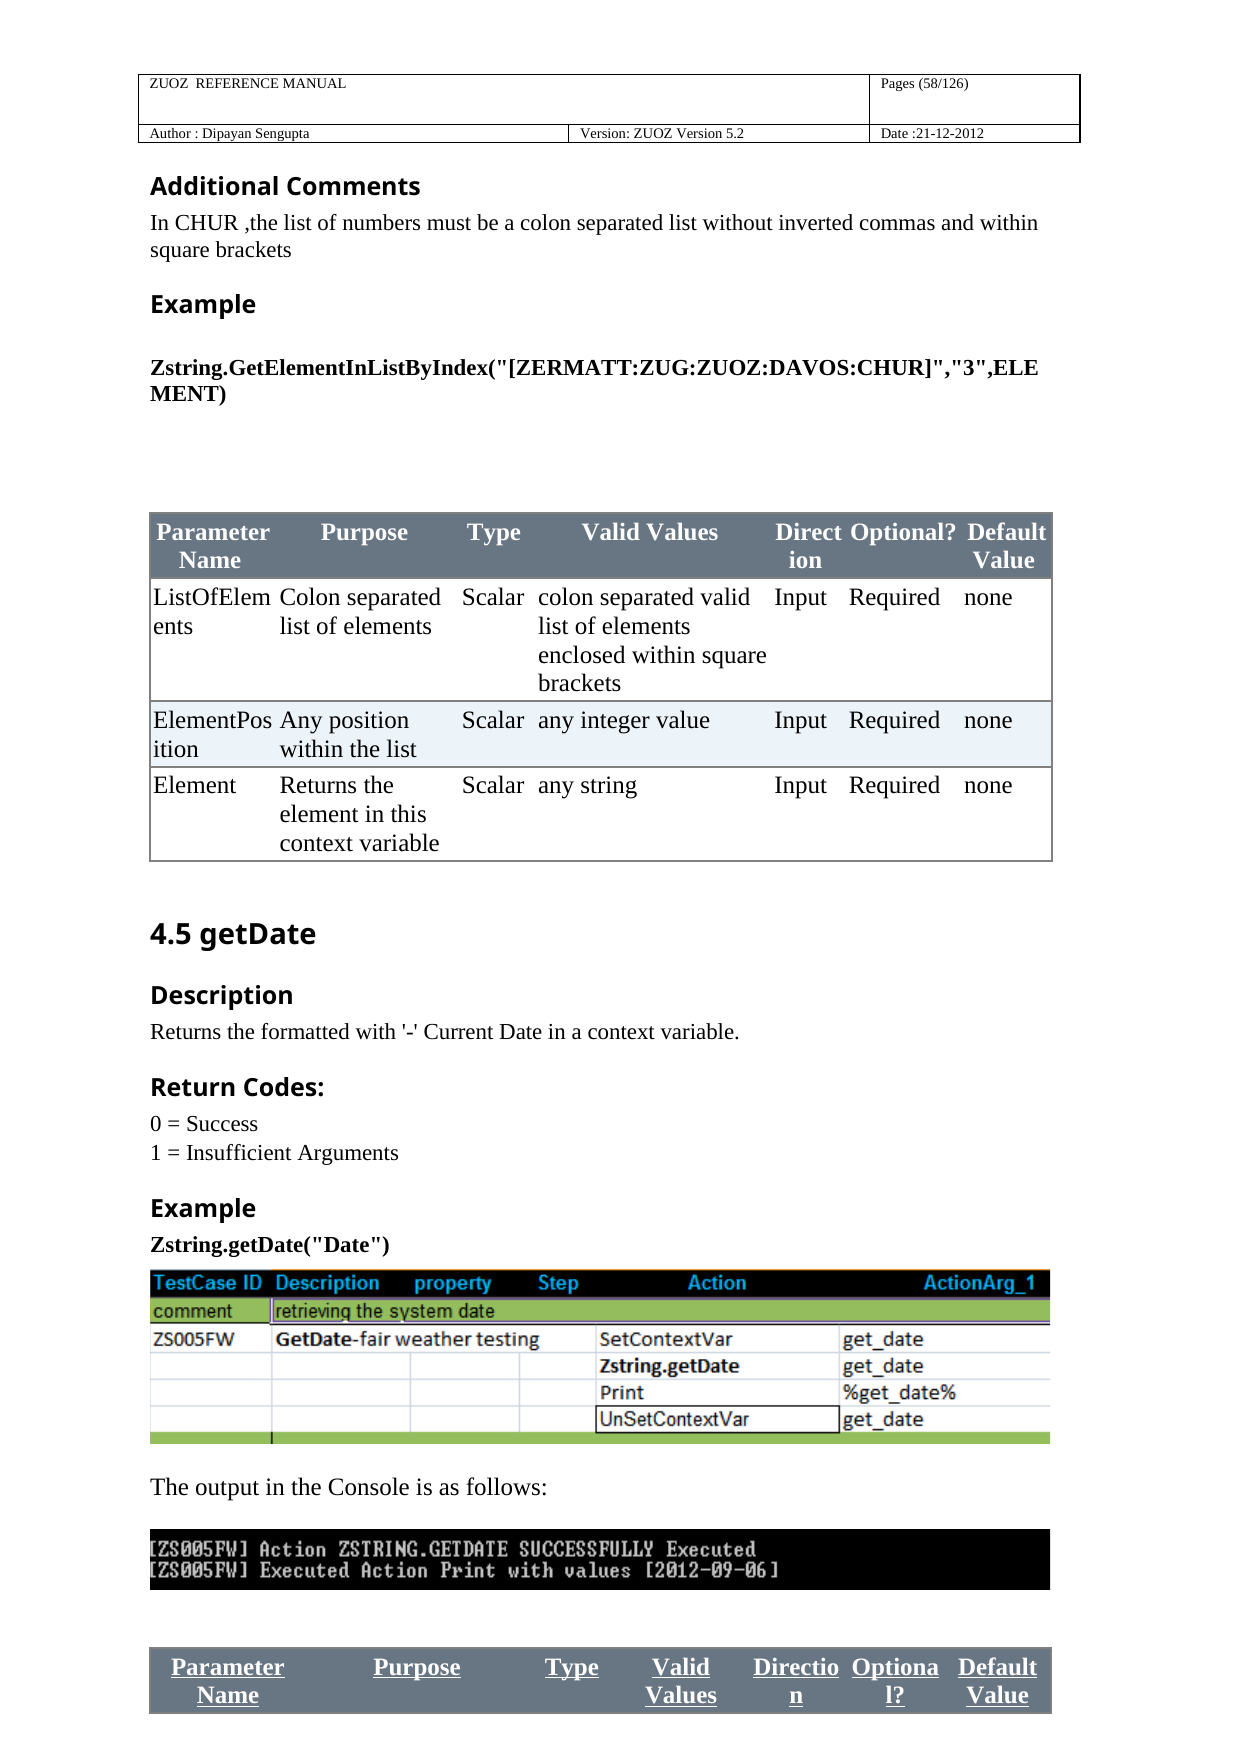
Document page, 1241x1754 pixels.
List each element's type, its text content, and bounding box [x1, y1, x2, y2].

table_cell Returns the element in this context variable [276, 768, 459, 860]
table_header Type [528, 1649, 615, 1712]
table_header Optional? [846, 514, 961, 577]
subtitle Return Codes: [150, 1069, 1050, 1103]
table_cell Input [771, 702, 846, 766]
table_header Purpose [276, 514, 459, 577]
subtitle Description [150, 978, 1050, 1012]
subtitle Additional Comments [150, 169, 1050, 203]
text Returns the formatted with '-' Current Date in a context variable. [150, 1018, 1050, 1044]
table_header Default Value [961, 514, 1051, 577]
table_cell Input [771, 579, 846, 700]
table_header Default Value [944, 1649, 1050, 1712]
table_cell Scalar [459, 702, 535, 766]
table_cell none [961, 702, 1051, 766]
table_cell Scalar [459, 579, 535, 700]
table_header Valid Values [535, 514, 771, 577]
table_cell Element [151, 768, 276, 860]
table_header Optional? [846, 1649, 944, 1712]
table_header Parameter Name [151, 1649, 306, 1712]
table_header Type [459, 514, 535, 577]
table_cell Any position within the list [276, 702, 459, 766]
text Zstring.getDate("Date") [150, 1231, 1050, 1257]
table_cell none [961, 768, 1051, 860]
table_cell ListOfElements [151, 579, 276, 700]
subtitle 4.5 getDate [150, 913, 1050, 953]
table_cell Required [846, 768, 961, 860]
table_cell Colon separated list of elements [276, 579, 459, 700]
table_cell any string [535, 768, 771, 860]
text Zstring.GetElementInListByIndex("[ZERMATT:ZUG:ZUOZ:DAVOS:CHUR]","3",ELEMENT) [150, 327, 1050, 406]
picture [150, 1269, 1051, 1444]
table_header Direction [771, 514, 846, 577]
subtitle Example [150, 287, 1050, 321]
table_cell colon separated valid list of elements enclosed within square brackets [535, 579, 771, 700]
table_header Parameter Name [151, 514, 276, 577]
subtitle Example [150, 1191, 1050, 1224]
text 0 = Success [150, 1110, 1050, 1136]
text In CHUR ,the list of numbers must be a colon separated list without inverted commas and within square brackets [150, 209, 1050, 262]
table_header Valid Values [615, 1649, 746, 1712]
table_header Purpose [306, 1649, 528, 1712]
table_cell ElementPosition [151, 702, 276, 766]
table_cell Input [771, 768, 846, 860]
table_cell Required [846, 702, 961, 766]
text The output in the Console is as follows: [150, 1472, 1050, 1501]
table_header Direction [746, 1649, 846, 1712]
table_cell any integer value [535, 702, 771, 766]
picture [150, 1529, 1051, 1590]
table_cell Required [846, 579, 961, 700]
table_cell none [961, 579, 1051, 700]
table_cell Scalar [459, 768, 535, 860]
text 1 = Insufficient Arguments [150, 1139, 1050, 1166]
